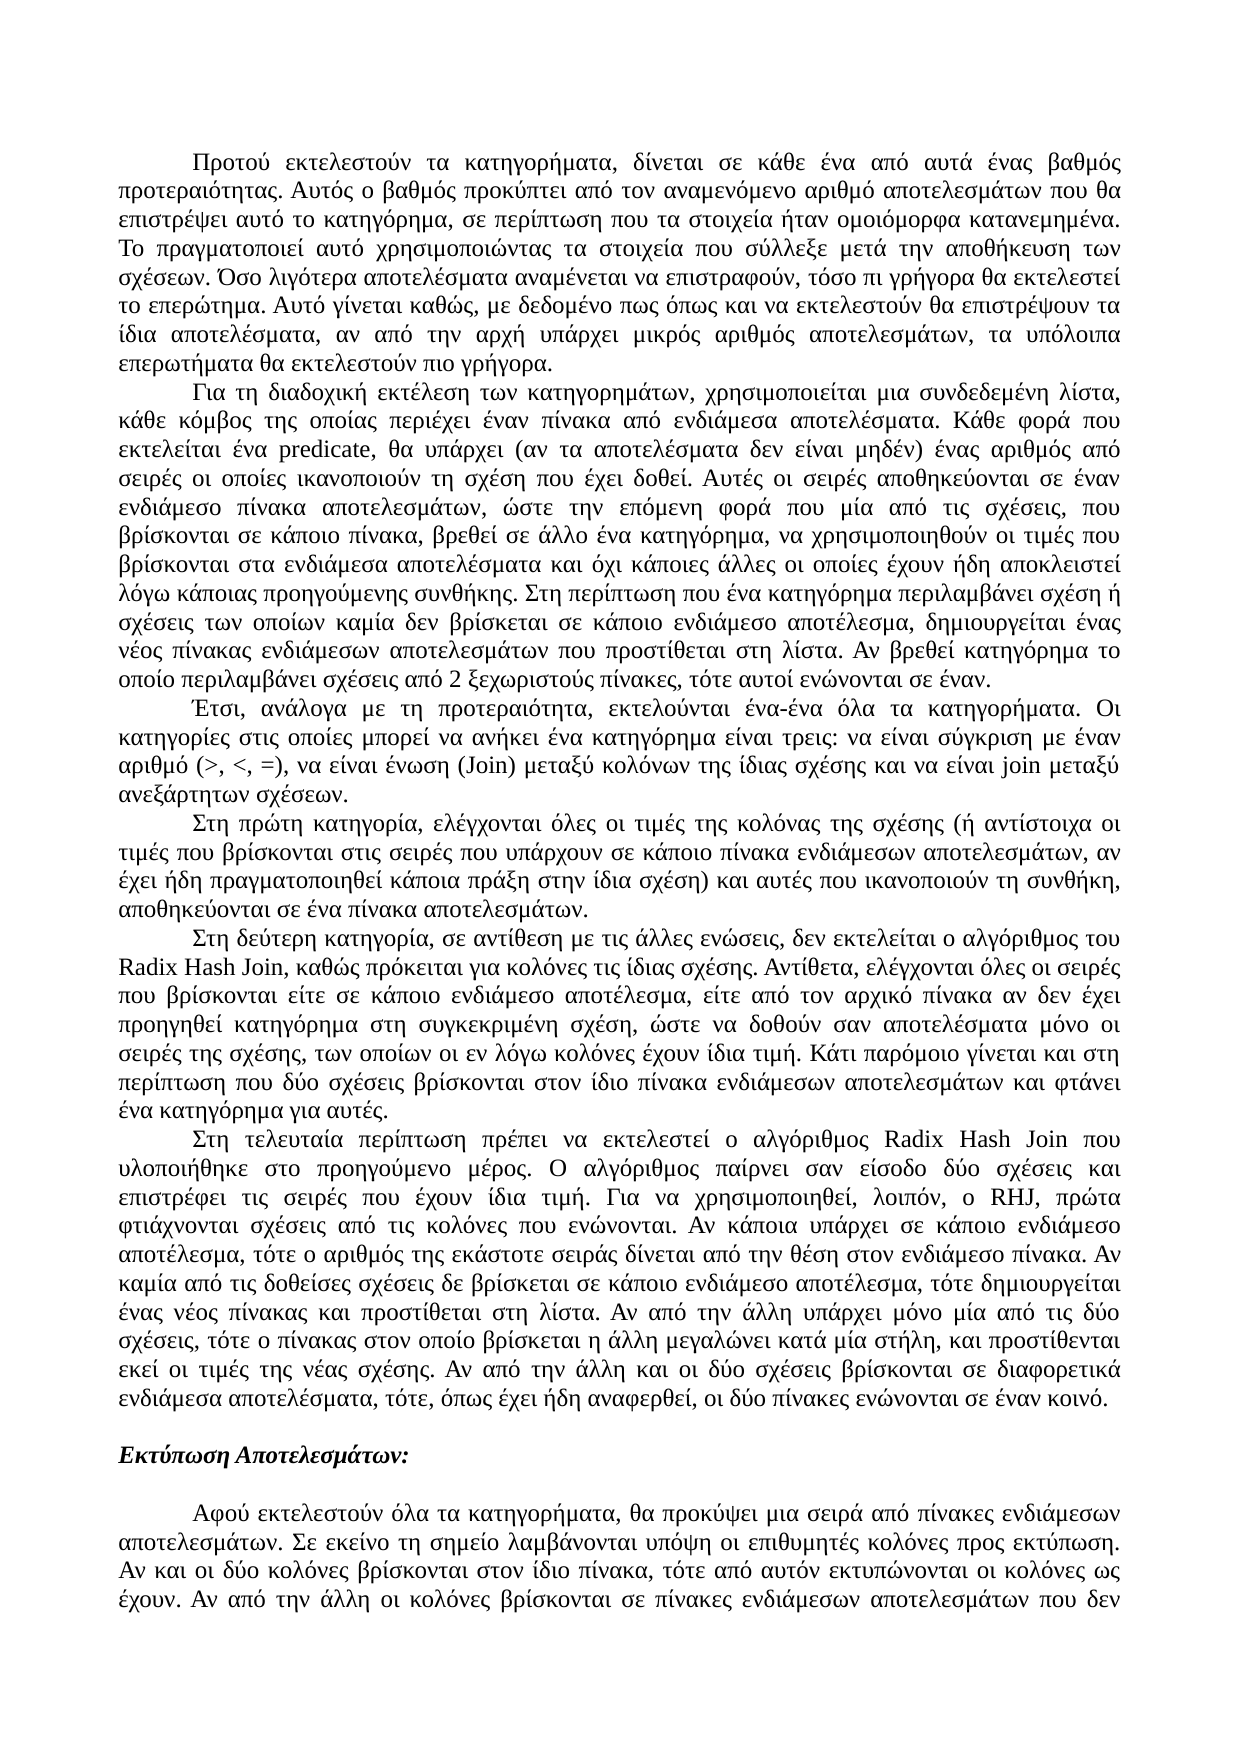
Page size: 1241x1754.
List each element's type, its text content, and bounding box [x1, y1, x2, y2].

text Στη δεύτερη κατηγορία, σε αντίθεση με τις άλλες ενώσεις, δεν εκτελείται ο αλγόριθμος του Radix Hash Join, καθώς πρόκειται για κολόνες τις ίδιας σχέσης. Αντίθετα, ελέγχονται όλες οι σειρές που βρίσκονται είτε σε κάποιο ενδιάμεσο αποτέλεσμα, είτε από τον αρχικό πίνακα αν δεν έχει προηγηθεί κατηγόρημα στη συγκεκριμένη σχέση, ώστε να δοθούν σαν αποτελέσματα μόνο οι σειρές της σχέσης, των οποίων οι εν λόγω κολόνες έχουν ίδια τιμή. Κάτι παρόμοιο γίνεται και στη περίπτωση που δύο σχέσεις βρίσκονται στον ίδιο πίνακα ενδιάμεσων αποτελεσμάτων και φτάνει ένα κατηγόρημα για αυτές. [118, 923, 1122, 1124]
text Εκτύπωση Αποτελεσμάτων: [118, 1441, 1122, 1469]
text Στη τελευταία περίπτωση πρέπει να εκτελεστεί ο αλγόριθμος Radix Hash Join που υλοποιήθηκε στο προηγούμενο μέρος. Ο αλγόριθμος παίρνει σαν είσοδο δύο σχέσεις και επιστρέφει τις σειρές που έχουν ίδια τιμή. Για να χρησιμοποιηθεί, λοιπόν, ο RHJ, πρώτα φτιάχνονται σχέσεις από τις κολόνες που ενώνονται. Αν κάποια υπάρχει σε κάποιο ενδιάμεσο αποτέλεσμα, τότε ο αριθμός της εκάστοτε σειράς δίνεται από την θέση στον ενδιάμεσο πίνακα. Αν καμία από τις δοθείσες σχέσεις δε βρίσκεται σε κάποιο ενδιάμεσο αποτέλεσμα, τότε δημιουργείται ένας νέος πίνακας και προστίθεται στη λίστα. Αν από την άλλη υπάρχει μόνο μία από τις δύο σχέσεις, τότε ο πίνακας στον οποίο βρίσκεται η άλλη μεγαλώνει κατά μία στήλη, και προστίθενται εκεί οι τιμές της νέας σχέσης. Αν από την άλλη και οι δύο σχέσεις βρίσκονται σε διαφορετικά ενδιάμεσα αποτελέσματα, τότε, όπως έχει ήδη αναφερθεί, οι δύο πίνακες ενώνονται σε έναν κοινό. [118, 1124, 1122, 1412]
text Αφού εκτελεστούν όλα τα κατηγορήματα, θα προκύψει μια σειρά από πίνακες ενδιάμεσων αποτελεσμάτων. Σε εκείνο τη σημείο λαμβάνονται υπόψη οι επιθυμητές κολόνες προς εκτύπωση. Αν και οι δύο κολόνες βρίσκονται στον ίδιο πίνακα, τότε από αυτόν εκτυπώνονται οι κολόνες ως έχουν. Αν από την άλλη οι κολόνες βρίσκονται σε πίνακες ενδιάμεσων αποτελεσμάτων που δεν [118, 1498, 1122, 1613]
text Στη πρώτη κατηγορία, ελέγχονται όλες οι τιμές της κολόνας της σχέσης (ή αντίστοιχα οι τιμές που βρίσκονται στις σειρές που υπάρχουν σε κάποιο πίνακα ενδιάμεσων αποτελεσμάτων, αν έχει ήδη πραγματοποιηθεί κάποια πράξη στην ίδια σχέση) και αυτές που ικανοποιούν τη συνθήκη, αποθηκεύονται σε ένα πίνακα αποτελεσμάτων. [118, 808, 1122, 923]
text Προτού εκτελεστούν τα κατηγορήματα, δίνεται σε κάθε ένα από αυτά ένας βαθμός προτεραιότητας. Αυτός ο βαθμός προκύπτει από τον αναμενόμενο αριθμό αποτελεσμάτων που θα επιστρέψει αυτό το κατηγόρημα, σε περίπτωση που τα στοιχεία ήταν ομοιόμορφα κατανεμημένα. Το πραγματοποιεί αυτό χρησιμοποιώντας τα στοιχεία που σύλλεξε μετά την αποθήκευση των σχέσεων. Όσο λιγότερα αποτελέσματα αναμένεται να επιστραφούν, τόσο πι γρήγορα θα εκτελεστεί το επερώτημα. Αυτό γίνεται καθώς, με δεδομένο πως όπως και να εκτελεστούν θα επιστρέψουν τα ίδια αποτελέσματα, αν από την αρχή υπάρχει μικρός αριθμός αποτελεσμάτων, τα υπόλοιπα επερωτήματα θα εκτελεστούν πιο γρήγορα. [118, 147, 1122, 377]
text Έτσι, ανάλογα με τη προτεραιότητα, εκτελούνται ένα-ένα όλα τα κατηγορήματα. Οι κατηγορίες στις οποίες μπορεί να ανήκει ένα κατηγόρημα είναι τρεις: να είναι σύγκριση με έναν αριθμό (>, <, =), να είναι ένωση (Join) μεταξύ κολόνων της ίδιας σχέσης και να είναι join μεταξύ ανεξάρτητων σχέσεων. [118, 693, 1122, 808]
text Για τη διαδοχική εκτέλεση των κατηγορημάτων, χρησιμοποιείται μια συνδεδεμένη λίστα, κάθε κόμβος της οποίας περιέχει έναν πίνακα από ενδιάμεσα αποτελέσματα. Κάθε φορά που εκτελείται ένα predicate, θα υπάρχει (αν τα αποτελέσματα δεν είναι μηδέν) ένας αριθμός από σειρές οι οποίες ικανοποιούν τη σχέση που έχει δοθεί. Αυτές οι σειρές αποθηκεύονται σε έναν ενδιάμεσο πίνακα αποτελεσμάτων, ώστε την επόμενη φορά που μία από τις σχέσεις, που βρίσκονται σε κάποιο πίνακα, βρεθεί σε άλλο ένα κατηγόρημα, να χρησιμοποιηθούν οι τιμές που βρίσκονται στα ενδιάμεσα αποτελέσματα και όχι κάποιες άλλες οι οποίες έχουν ήδη αποκλειστεί λόγω κάποιας προηγούμενης συνθήκης. Στη περίπτωση που ένα κατηγόρημα περιλαμβάνει σχέση ή σχέσεις των οποίων καμία δεν βρίσκεται σε κάποιο ενδιάμεσο αποτέλεσμα, δημιουργείται ένας νέος πίνακας ενδιάμεσων αποτελεσμάτων που προστίθεται στη λίστα. Αν βρεθεί κατηγόρημα το οποίο περιλαμβάνει σχέσεις από 2 ξεχωριστούς πίνακες, τότε αυτοί ενώνονται σε έναν. [118, 377, 1122, 693]
